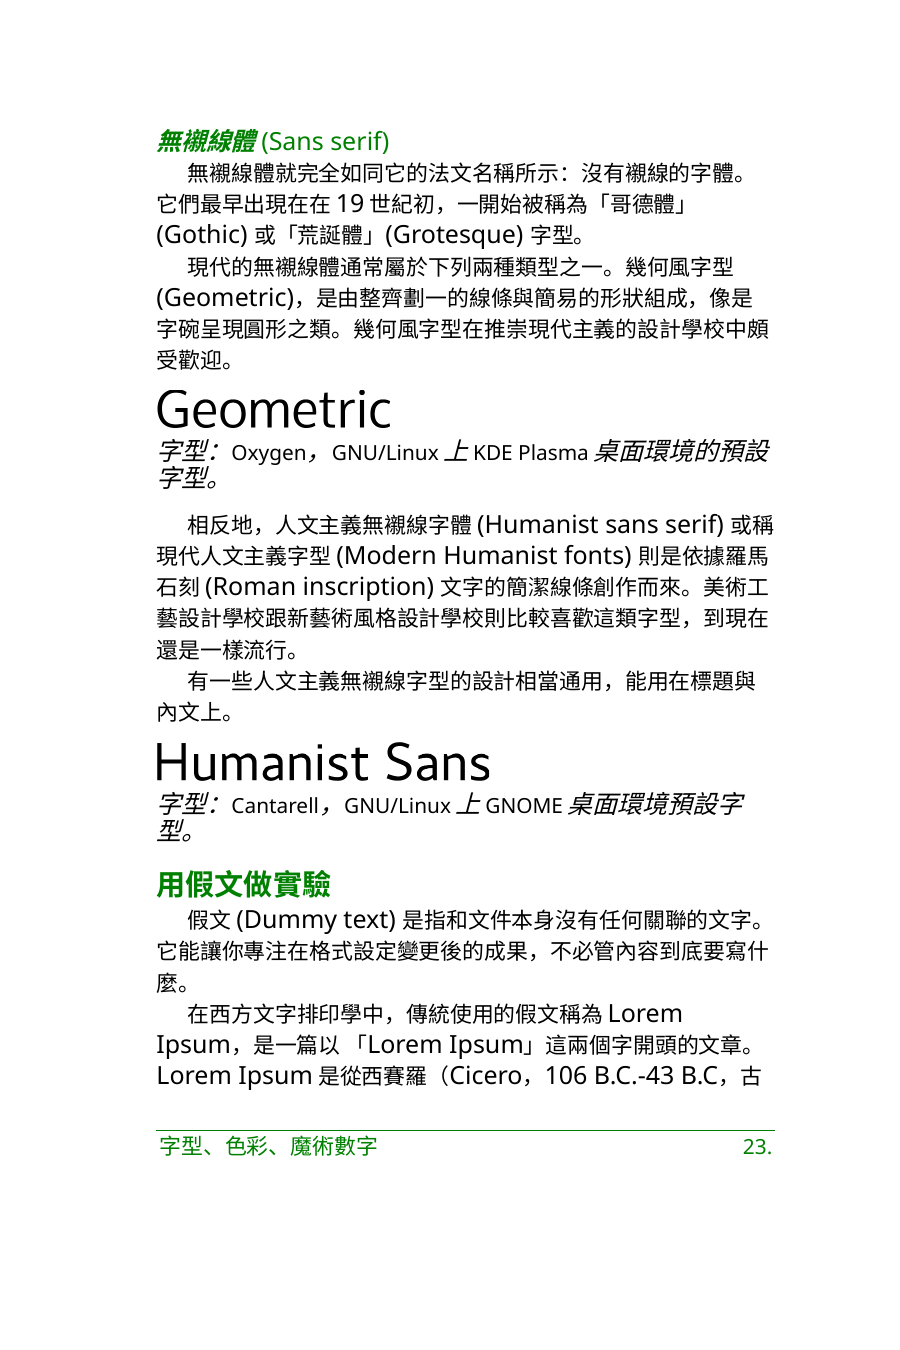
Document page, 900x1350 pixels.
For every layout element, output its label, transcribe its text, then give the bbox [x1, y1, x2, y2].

subtitle 無襯線體 (Sans serif) [156, 125, 775, 156]
table_header [156, 390, 775, 431]
text 在西方文字排印學中，傳統使用的假文稱為Lorem Ipsum，是一篇以 「Lorem Ipsum」這兩個字開頭的文章。Lorem Ipsum是從西賽羅（Cicero，106 B.C.-43 B.C，古 [156, 997, 775, 1091]
picture [156, 741, 490, 782]
picture [156, 390, 391, 429]
subtitle 用假文做實驗 [156, 861, 775, 903]
text 無襯線體就完全如同它的法文名稱所示：沒有襯線的字體。它們最早出現在在19世紀初，一開始被稱為「哥德體」(Gothic) 或「荒誕體」(Grotesque) 字型。 [156, 156, 775, 250]
table_cell 字型：Cantarell，GNU/Linux上GNOME桌面環境預設字型。 [156, 784, 775, 846]
text 有一些人文主義無襯線字型的設計相當通用，能用在標題與內文上。 [156, 664, 775, 727]
text 現代的無襯線體通常屬於下列兩種類型之一。幾何風字型 (Geometric)，是由整齊劃一的線條與簡易的形狀組成，像是字碗呈現圓形之類。幾何風字型在推崇現代主義的設計學校中頗受歡迎。 [156, 250, 775, 375]
table_cell 字型：Oxygen，GNU/Linux上KDE Plasma桌面環境的預設字型。 [156, 431, 775, 493]
text 假文 (Dummy text) 是指和文件本身沒有任何關聯的文字。它能讓你專注在格式設定變更後的成果，不必管內容到底要寫什麼。 [156, 903, 775, 997]
table_header [156, 742, 775, 783]
text 相反地，人文主義無襯線字體 (Humanist sans serif) 或稱現代人文主義字型 (Modern Humanist fonts) 則是依據羅馬石刻 (Roman inscription) 文字的簡潔線條創作而來。美術工藝設計學校跟新藝術風格設計學校則比較喜歡這類字型，到現在還是一樣流行。 [156, 508, 775, 664]
